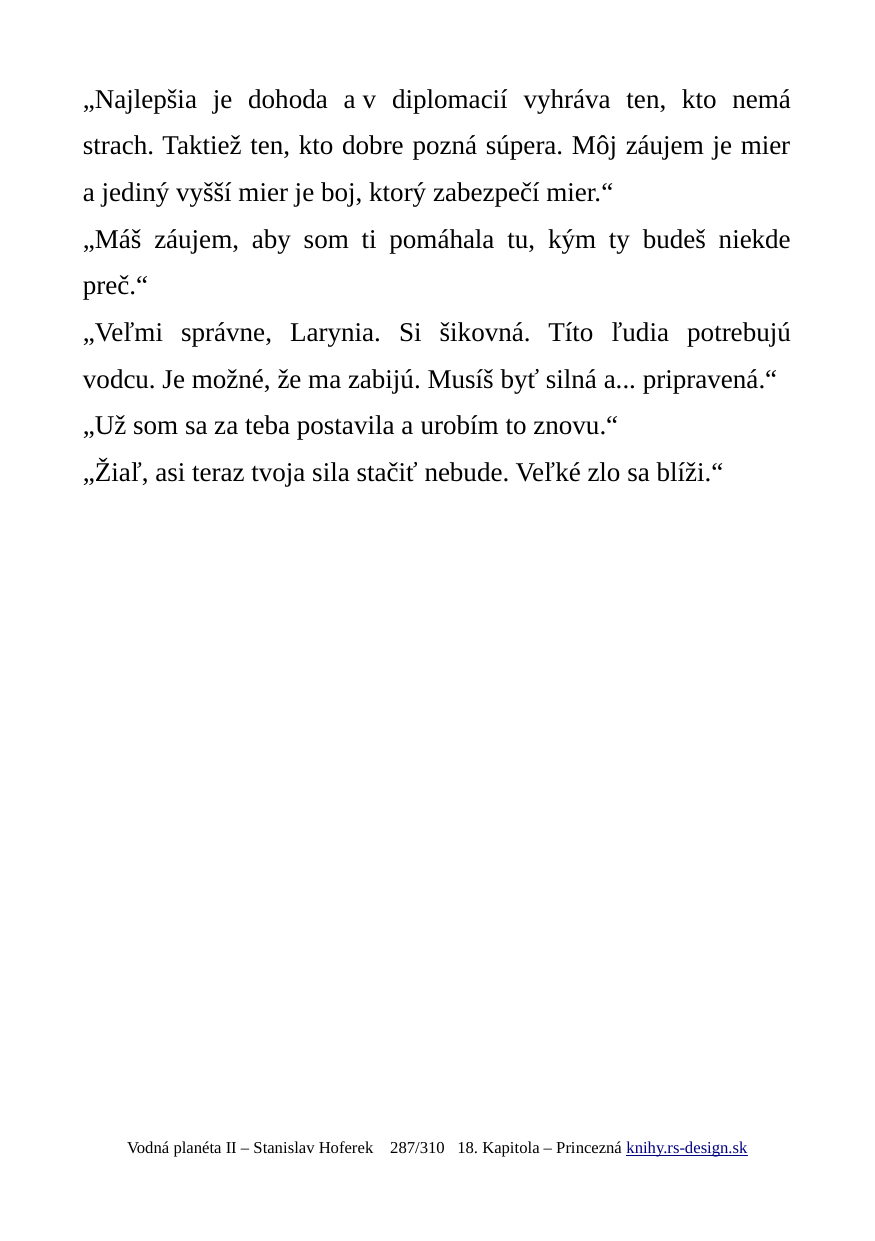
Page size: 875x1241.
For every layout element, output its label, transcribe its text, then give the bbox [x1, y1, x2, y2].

text „Už som sa za teba postavila a urobím to znovu.“ [83, 409, 791, 441]
text „Veľmi správne, Larynia. Si šikovná. Títo ľudia potrebujú vodcu. Je možné, že ma zabijú. Musíš byť silná a... pripravená.“ [83, 316, 791, 394]
text „Máš záujem, aby som ti pomáhala tu, kým ty budeš niekde preč.“ [83, 223, 791, 301]
text „Žiaľ, asi teraz tvoja sila stačiť nebude. Veľké zlo sa blíži.“ [83, 456, 791, 487]
text „Najlepšia je dohoda a v diplomacií vyhráva ten, kto nemá strach. Taktiež ten, kto dobre pozná súpera. Môj záujem je mier a jediný vyšší mier je boj, ktorý zabezpečí mier.“ [83, 83, 791, 207]
